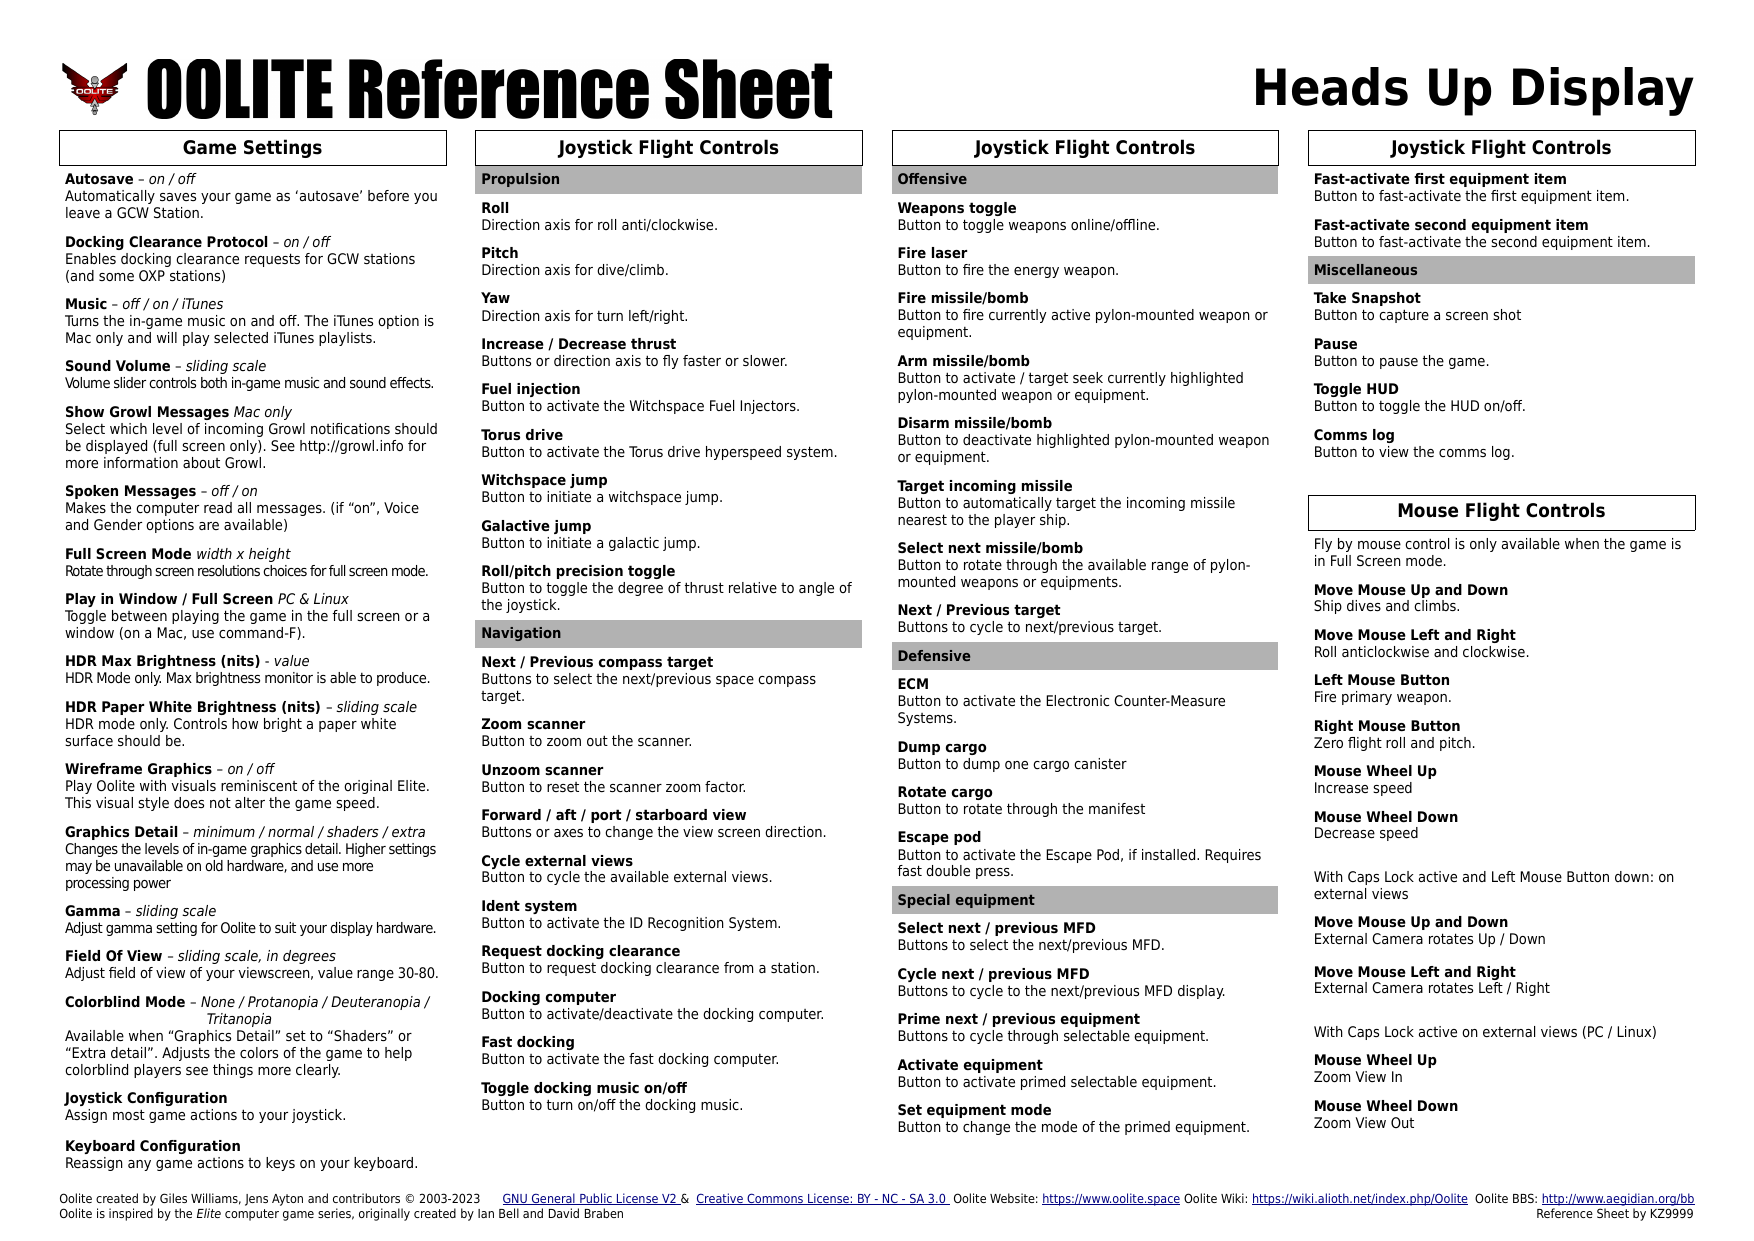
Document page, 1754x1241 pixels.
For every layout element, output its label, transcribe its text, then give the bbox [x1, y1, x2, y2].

table_cell Galactive jump Button to initiate a galactic jump. [475, 512, 862, 557]
table_cell Arm missile/bomb Button to activate / target seek currently highlighted pylon-mounted weapon or equipment. [892, 347, 1278, 409]
table_cell Cycle external views Button to cycle the available external views. [475, 847, 862, 892]
table_cell Request docking clearance Button to request docking clearance from a station. [475, 938, 862, 983]
table_cell Unzoom scanner Button to reset the scanner zoom factor. [475, 756, 862, 801]
table_cell Select next missile/bomb Button to rotate through the available range of pylon-mounted weapons or equipments. [892, 534, 1278, 597]
table_cell Prime next / previous equipment Buttons to cycle through selectable equipment. [892, 1005, 1278, 1051]
table_cell Move Mouse Up and Down Ship dives and climbs. [1308, 576, 1695, 621]
table_cell Roll/pitch precision toggle Button to toggle the degree of thrust relative to angle of the joystick. [475, 557, 862, 619]
table_cell [475, 1148, 862, 1176]
table_cell ECM Button to activate the Electronic Counter-Measure Systems. [892, 670, 1278, 733]
table_cell Fast docking Button to activate the fast docking computer. [475, 1028, 862, 1074]
table_cell Colorblind Mode – None / Protanopia / Deuteranopia / Tritanopia Available when “Graphics Detail” set to “Shaders” or “Extra detail”. Adjusts the colors of the game to help colorblind players see things more clearly. [59, 988, 446, 1084]
table_cell Toggle HUD Button to toggle the HUD on/off. [1308, 375, 1695, 421]
table_cell Offensive [892, 166, 1278, 194]
table_cell Special equipment [892, 886, 1278, 914]
table_cell Docking computer Button to activate/deactivate the docking computer. [475, 983, 862, 1028]
table_cell Sound Volume – sliding scale Volume slider controls both in-game music and sound effects. [59, 353, 446, 398]
table_cell Activate equipment Button to activate primed selectable equipment. [892, 1051, 1278, 1096]
table_cell Left Mouse Button Fire primary weapon. [1308, 666, 1695, 712]
table_cell Witchspace jump Button to initiate a witchspace jump. [475, 466, 862, 512]
picture [61, 56, 128, 122]
table_cell [1308, 1003, 1695, 1018]
table_cell Spoken Messages – off / on Makes the computer read all messages. (if “on”, Voice and Gender options are available) [59, 478, 446, 540]
table_cell Full Screen Mode width x height Rotate through screen resolutions choices for full screen mode. [59, 540, 446, 585]
table_cell Torus drive Button to activate the Torus drive hyperspeed system. [475, 421, 862, 466]
table_cell Wireframe Graphics – on / off Play Oolite with visuals reminiscent of the original Elite. This visual style does not alter the game speed. [59, 755, 446, 818]
table_header Joystick Flight Controls [476, 131, 862, 165]
table_cell Increase / Decrease thrust Buttons or direction axis to fly faster or slower. [475, 330, 862, 376]
table_cell Gamma – sliding scale Adjust gamma setting for Oolite to suit your display hardware. [59, 897, 446, 943]
table_cell Show Growl Messages Mac only Select which level of incoming Growl notifications should be displayed (full screen only). See http://growl.info for more information about Growl. [59, 398, 446, 477]
table_cell Move Mouse Left and Right Roll anticlockwise and clockwise. [1308, 621, 1695, 666]
table_cell Fire missile/bomb Button to fire currently active pylon-mounted weapon or equipment. [892, 285, 1278, 347]
table_cell Keyboard Configuration Reassign any game actions to keys on your keyboard. [59, 1132, 446, 1179]
table_cell [1308, 848, 1695, 863]
table_cell Defensive [892, 642, 1278, 670]
table_cell Pause Button to pause the game. [1308, 330, 1695, 375]
table_cell Zoom scanner Button to zoom out the scanner. [475, 710, 862, 756]
table_cell HDR Max Brightness (nits) - value HDR Mode only. Max brightness monitor is able to produce. [59, 648, 446, 693]
table_cell Right Mouse Button Zero flight roll and pitch. [1308, 712, 1695, 757]
table_cell Toggle docking music on/off Button to turn on/off the docking music. [475, 1074, 862, 1119]
table_cell Weapons toggle Button to toggle weapons online/offline. [892, 194, 1278, 239]
table_cell Ident system Button to activate the ID Recognition System. [475, 892, 862, 937]
table_cell Disarm missile/bomb Button to deactivate highlighted pylon-mounted weapon or equipment. [892, 409, 1278, 472]
table_cell Propulsion [475, 166, 862, 194]
table_cell Forward / aft / port / starboard view Buttons or axes to change the view screen direction. [475, 801, 862, 847]
table_cell Move Mouse Left and Right External Camera rotates Left / Right [1308, 958, 1695, 1003]
table_cell Move Mouse Up and Down External Camera rotates Up / Down [1308, 908, 1695, 958]
table_cell Mouse Wheel Up Increase speed [1308, 757, 1695, 803]
table_cell Set equipment mode Button to change the mode of the primed equipment. [892, 1096, 1278, 1142]
table_cell Yaw Direction axis for turn left/right. [475, 285, 862, 330]
table_cell With Caps Lock active on external views (PC / Linux) [1308, 1018, 1695, 1046]
table_cell Autosave – on / off Automatically saves your game as ‘autosave’ before you leave a GCW Station. [59, 166, 446, 228]
table_cell Docking Clearance Protocol – on / off Enables docking clearance requests for GCW stations (and some OXP stations) [59, 228, 446, 290]
table_cell Escape pod Button to activate the Escape Pod, if installed. Requires fast double press. [892, 824, 1278, 886]
table_cell Mouse Wheel Up Zoom View In [1308, 1046, 1695, 1092]
table_cell Navigation [475, 620, 862, 648]
table_cell Miscellaneous [1308, 256, 1695, 284]
table_cell Play in Window / Full Screen PC & Linux Toggle between playing the game in the full screen or a window (on a Mac, use command-F). [59, 585, 446, 648]
table_cell Rotate cargo Button to rotate through the manifest [892, 778, 1278, 824]
table_cell [892, 1142, 1278, 1184]
table_cell HDR Paper White Brightness (nits) – sliding scale HDR mode only. Controls how bright a paper white surface should be. [59, 693, 446, 755]
table_cell Fast-activate second equipment item Button to fast-activate the second equipment item. [1308, 211, 1695, 256]
table_cell Graphics Detail – minimum / normal / shaders / extra Changes the levels of in-game graphics detail. Higher settings may be unavailable on old hardware, and use more processing power [59, 818, 446, 897]
picture [147, 59, 833, 119]
table_cell Pitch Direction axis for dive/climb. [475, 239, 862, 285]
table_cell Field Of View – sliding scale, in degrees Adjust field of view of your viewscreen, value range 30-80. [59, 943, 446, 988]
table_cell Next / Previous target Buttons to cycle to next/previous target. [892, 597, 1278, 642]
table_cell Mouse Wheel Down Decrease speed [1308, 803, 1695, 848]
table_cell Target incoming missile Button to automatically target the incoming missile nearest to the player ship. [892, 472, 1278, 534]
table_header Joystick Flight Controls [1309, 131, 1695, 165]
table_cell Fly by mouse control is only available when the game is in Full Screen mode. [1308, 531, 1695, 576]
table_cell Select next / previous MFD Buttons to select the next/previous MFD. [892, 915, 1278, 960]
table_cell Take Snapshot Button to capture a screen shot [1308, 285, 1695, 330]
table_cell Cycle next / previous MFD Buttons to cycle to the next/previous MFD display. [892, 960, 1278, 1005]
table_cell Fast-activate first equipment item Button to fast-activate the first equipment item. [1308, 166, 1695, 211]
table_cell Fire laser Button to fire the energy weapon. [892, 239, 1278, 284]
table_cell Joystick Configuration Assign most game actions to your joystick. [59, 1084, 446, 1132]
table_cell Mouse Flight Controls [1309, 496, 1695, 530]
table_cell Fuel injection Button to activate the Witchspace Fuel Injectors. [475, 376, 862, 421]
table_cell Mouse Wheel Down Zoom View Out [1308, 1092, 1695, 1137]
table_cell Comms log Button to view the comms log. [1308, 421, 1695, 466]
table_cell [1308, 466, 1695, 495]
table_cell [475, 1119, 862, 1148]
table_cell Dump cargo Button to dump one cargo canister [892, 733, 1278, 778]
table_cell With Caps Lock active and Left Mouse Button down: on external views [1308, 863, 1695, 908]
table_cell Music – off / on / iTunes Turns the in-game music on and off. The iTunes option is Mac only and will play selected iTunes playlists. [59, 290, 446, 353]
table_cell Next / Previous compass target Buttons to select the next/previous space compass target. [475, 648, 862, 710]
table_cell Roll Direction axis for roll anti/clockwise. [475, 194, 862, 239]
table_header Joystick Flight Controls [893, 131, 1278, 165]
table_header Game Settings [60, 131, 446, 165]
